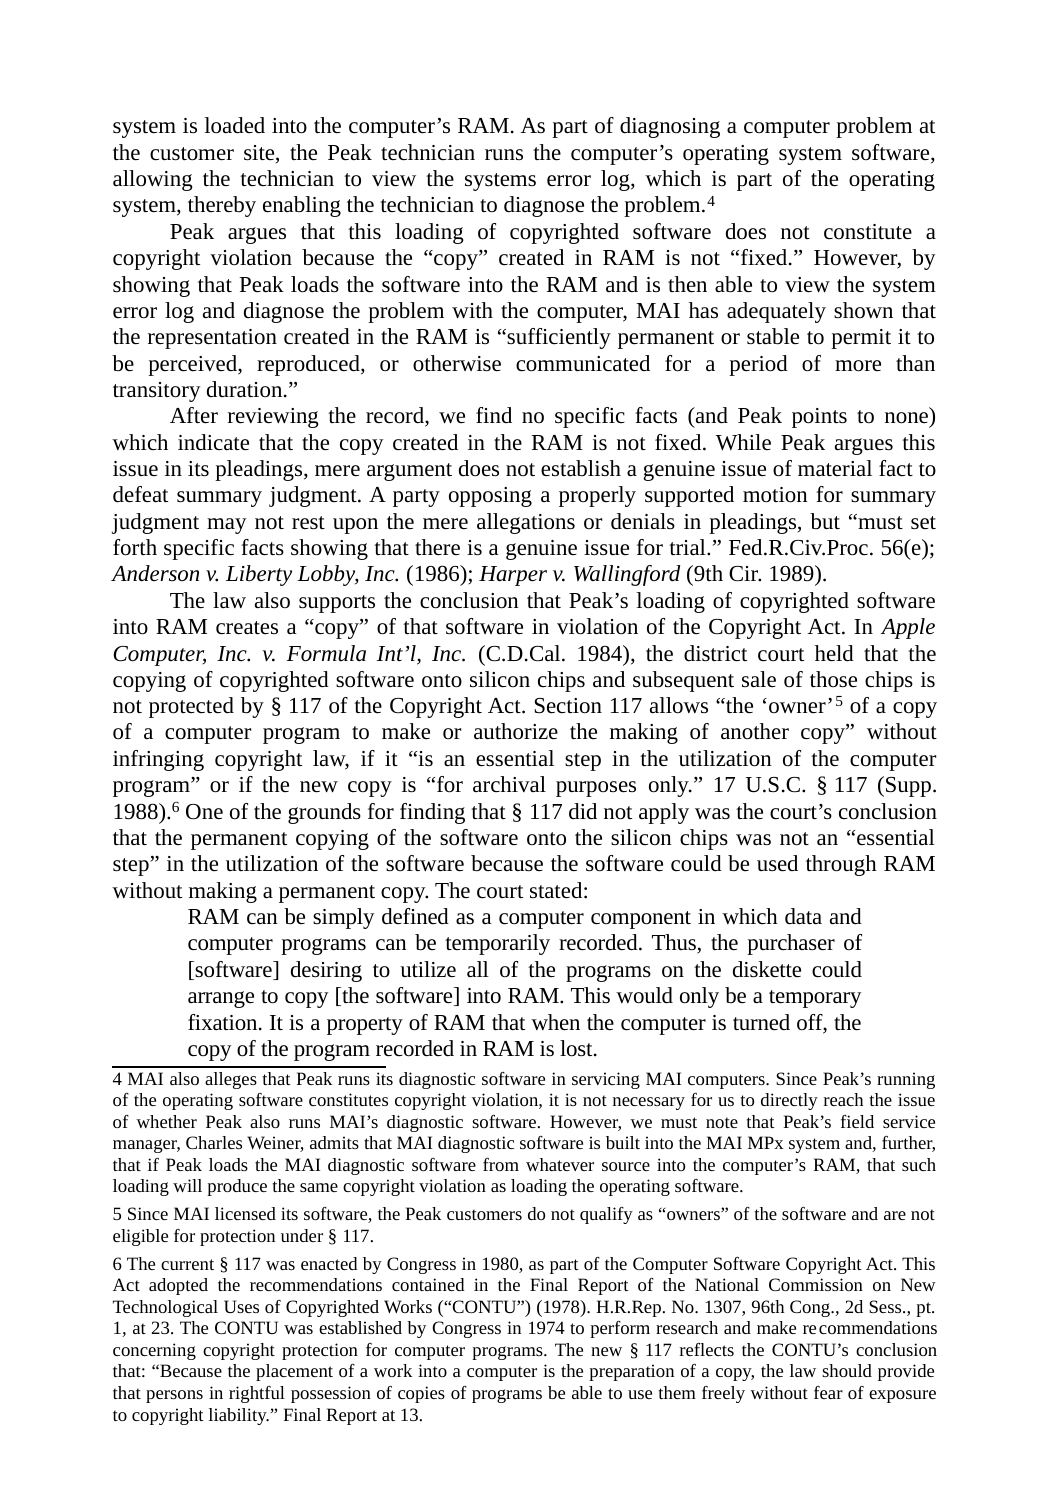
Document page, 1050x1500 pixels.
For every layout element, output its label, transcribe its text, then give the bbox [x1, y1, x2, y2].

text RAM can be simply defined as a computer component in which data and computer programs can be temporarily recorded. Thus, the purchaser of [software] desiring to utilize all of the programs on the diskette could arrange to copy [the software] into RAM. This would only be a temporary fixation. It is a property of RAM that when the computer is turned off, the copy of the program recorded in RAM is lost. [187, 903, 862, 1061]
text MAI also alleges that Peak runs its diagnostic software in servicing MAI computers. Since Peak’s running of the operating software constitutes copyright violation, it is not necessary for us to directly reach the issue of whether Peak also runs MAI’s diagnostic software. However, we must note that Peak’s field service manager, Charles Weiner, admits that MAI diagnostic software is built into the MAI MPx system and, further, that if Peak loads the MAI diagnostic software from whatever source into the computer’s RAM, that such loading will produce the same copyright violation as loading the operating software. [112, 1067, 937, 1197]
text The law also supports the conclusion that Peak’s loading of copyrighted software into RAM creates a “copy” of that software in violation of the Copyright Act. In Apple Computer, Inc. v. Formula Int’l, Inc. (C.D.Cal. 1984), the district court held that the copying of copyrighted software onto silicon chips and subsequent sale of those chips is not protected by § 117 of the Copyright Act. Section 117 allows “the ‘owner’ of a copy of a computer program to make or authorize the making of another copy” without infringing copyright law, if it “is an essential step in the utilization of the computer program” or if the new copy is “for archival purposes only.” 17 U.S.C. § 117 (Supp. 1988). One of the grounds for finding that § 117 did not apply was the court’s conclusion that the permanent copying of the software onto the silicon chips was not an “essential step” in the utilization of the software because the software could be used through RAM without making a permanent copy. The court stated: [112, 587, 937, 903]
text Peak argues that this loading of copyrighted software does not constitute a copyright violation because the “copy” created in RAM is not “fixed.” However, by showing that Peak loads the software into the RAM and is then able to view the system error log and diagnose the problem with the computer, MAI has adequately shown that the representation created in the RAM is “sufficiently permanent or stable to permit it to be perceived, reproduced, or otherwise communicated for a period of more than transitory duration.” [112, 218, 937, 402]
text system is loaded into the computer’s RAM. As part of diagnosing a computer problem at the customer site, the Peak technician runs the computer’s operating system software, allowing the technician to view the systems error log, which is part of the operating system, thereby enabling the technician to diagnose the problem. [112, 112, 937, 218]
text The current § 117 was enacted by Congress in 1980, as part of the Computer Software Copyright Act. This Act adopted the recommendations contained in the Final Report of the National Commission on New Technological Uses of Copyrighted Works (“CONTU”) (1978). H.R.Rep. No. 1307, 96th Cong., 2d Sess., pt. 1, at 23. The CONTU was established by Congress in 1974 to perform research and make re­com­men­da­tions concerning copyright protection for computer programs. The new § 117 reflects the CONTU’s conclusion that: “Because the placement of a work into a computer is the preparation of a copy, the law should provide that persons in rightful possession of copies of programs be able to use them freely without fear of exposure to copyright liability.” Final Report at 13. [112, 1252, 937, 1425]
text Since MAI licensed its software, the Peak customers do not qualify as “owners” of the software and are not eligible for protection under § 117. [112, 1203, 937, 1246]
text After reviewing the record, we find no specific facts (and Peak points to none) which indicate that the copy created in the RAM is not fixed. While Peak argues this issue in its pleadings, mere argument does not establish a genuine issue of material fact to defeat summary judgment. A party opposing a properly supported motion for summary judgment may not rest upon the mere allegations or denials in pleadings, but “must set forth specific facts showing that there is a genuine issue for trial.” Fed.R.Civ.Proc. 56(e); Anderson v. Liberty Lobby, Inc. (1986); Harper v. Wallingford (9th Cir. 1989). [112, 402, 937, 587]
